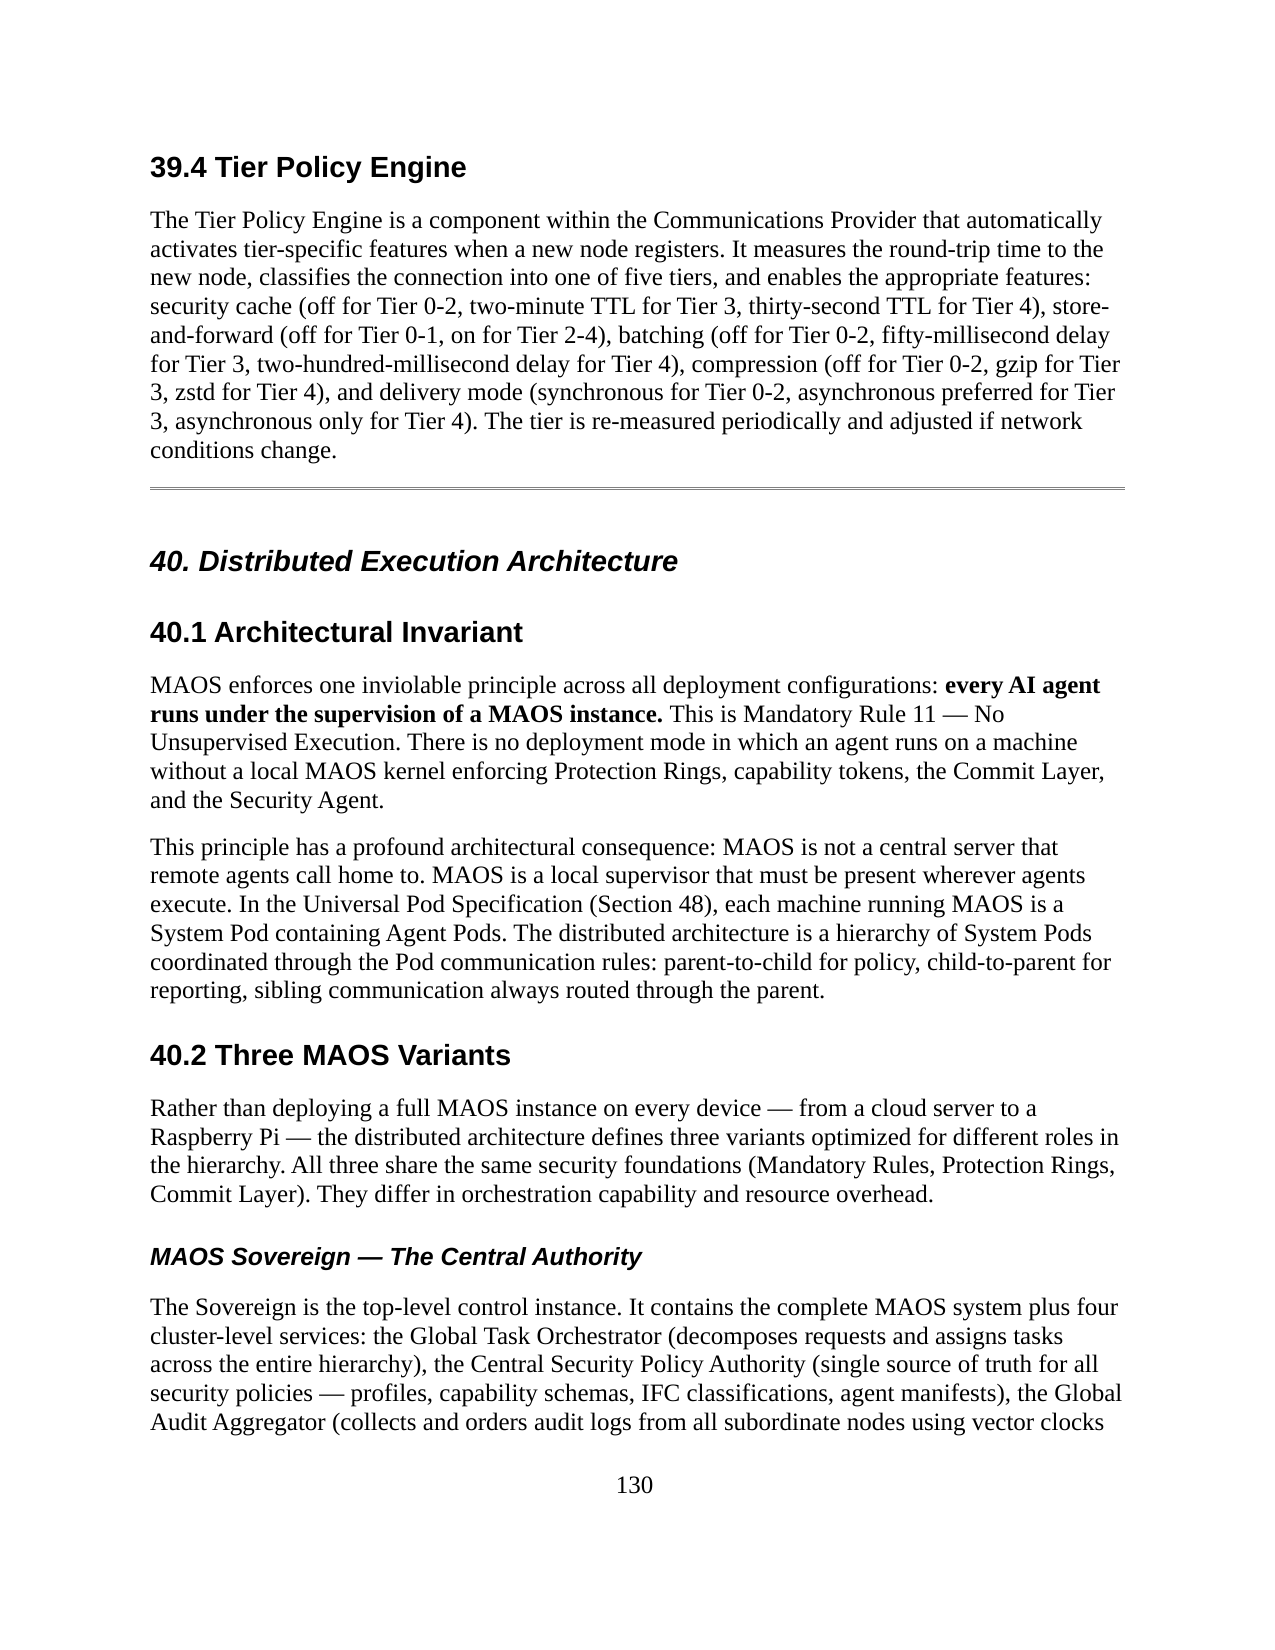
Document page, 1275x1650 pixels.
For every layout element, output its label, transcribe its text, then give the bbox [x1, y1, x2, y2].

text Rather than deploying a full MAOS instance on every device — from a cloud server to a Raspberry Pi — the distributed architecture defines three variants optimized for different roles in the hierarchy. All three share the same security foundations (Mandatory Rules, Protection Rings, Commit Layer). They differ in orchestration capability and resource overhead. [150, 1093, 1125, 1208]
subtitle 40.2 Three MAOS Variants [150, 1038, 1125, 1072]
text MAOS enforces one inviolable principle across all deployment configurations: every AI agent runs under the supervision of a MAOS instance. This is Mandatory Rule 11 — No Unsupervised Execution. There is no deployment mode in which an agent runs on a machine without a local MAOS kernel enforcing Protection Rings, capability tokens, the Commit Layer, and the Security Agent. [150, 670, 1125, 814]
subtitle MAOS Sovereign — The Central Authority [150, 1242, 1125, 1271]
subtitle 40. Distributed Execution Architecture [150, 544, 1125, 577]
text This principle has a profound architectural consequence: MAOS is not a central server that remote agents call home to. MAOS is a local supervisor that must be present wherever agents execute. In the Universal Pod Specification (Section 48), each machine running MAOS is a System Pod containing Agent Pods. The distributed architecture is a hierarchy of System Pods coordinated through the Pod communication rules: parent-to-child for policy, child-to-parent for reporting, sibling communication always routed through the parent. [150, 832, 1125, 1004]
text The Tier Policy Engine is a component within the Communications Provider that automatically activates tier-specific features when a new node registers. It measures the round-trip time to the new node, classifies the connection into one of five tiers, and enables the appropriate features: security cache (off for Tier 0-2, two-minute TTL for Tier 3, thirty-second TTL for Tier 4), store-and-forward (off for Tier 0-1, on for Tier 2-4), batching (off for Tier 0-2, fifty-millisecond delay for Tier 3, two-hundred-millisecond delay for Tier 4), compression (off for Tier 0-2, gzip for Tier 3, zstd for Tier 4), and delivery mode (synchronous for Tier 0-2, asynchronous preferred for Tier 3, asynchronous only for Tier 4). The tier is re-measured periodically and adjusted if network conditions change. [150, 205, 1125, 464]
subtitle 40.1 Architectural Invariant [150, 615, 1125, 648]
text The Sovereign is the top-level control instance. It contains the complete MAOS system plus four cluster-level services: the Global Task Orchestrator (decomposes requests and assigns tasks across the entire hierarchy), the Central Security Policy Authority (single source of truth for all security policies — profiles, capability schemas, IFC classifications, agent manifests), the Global Audit Aggregator (collects and orders audit logs from all subordinate nodes using vector clocks [150, 1292, 1125, 1436]
subtitle 39.4 Tier Policy Engine [150, 150, 1125, 183]
